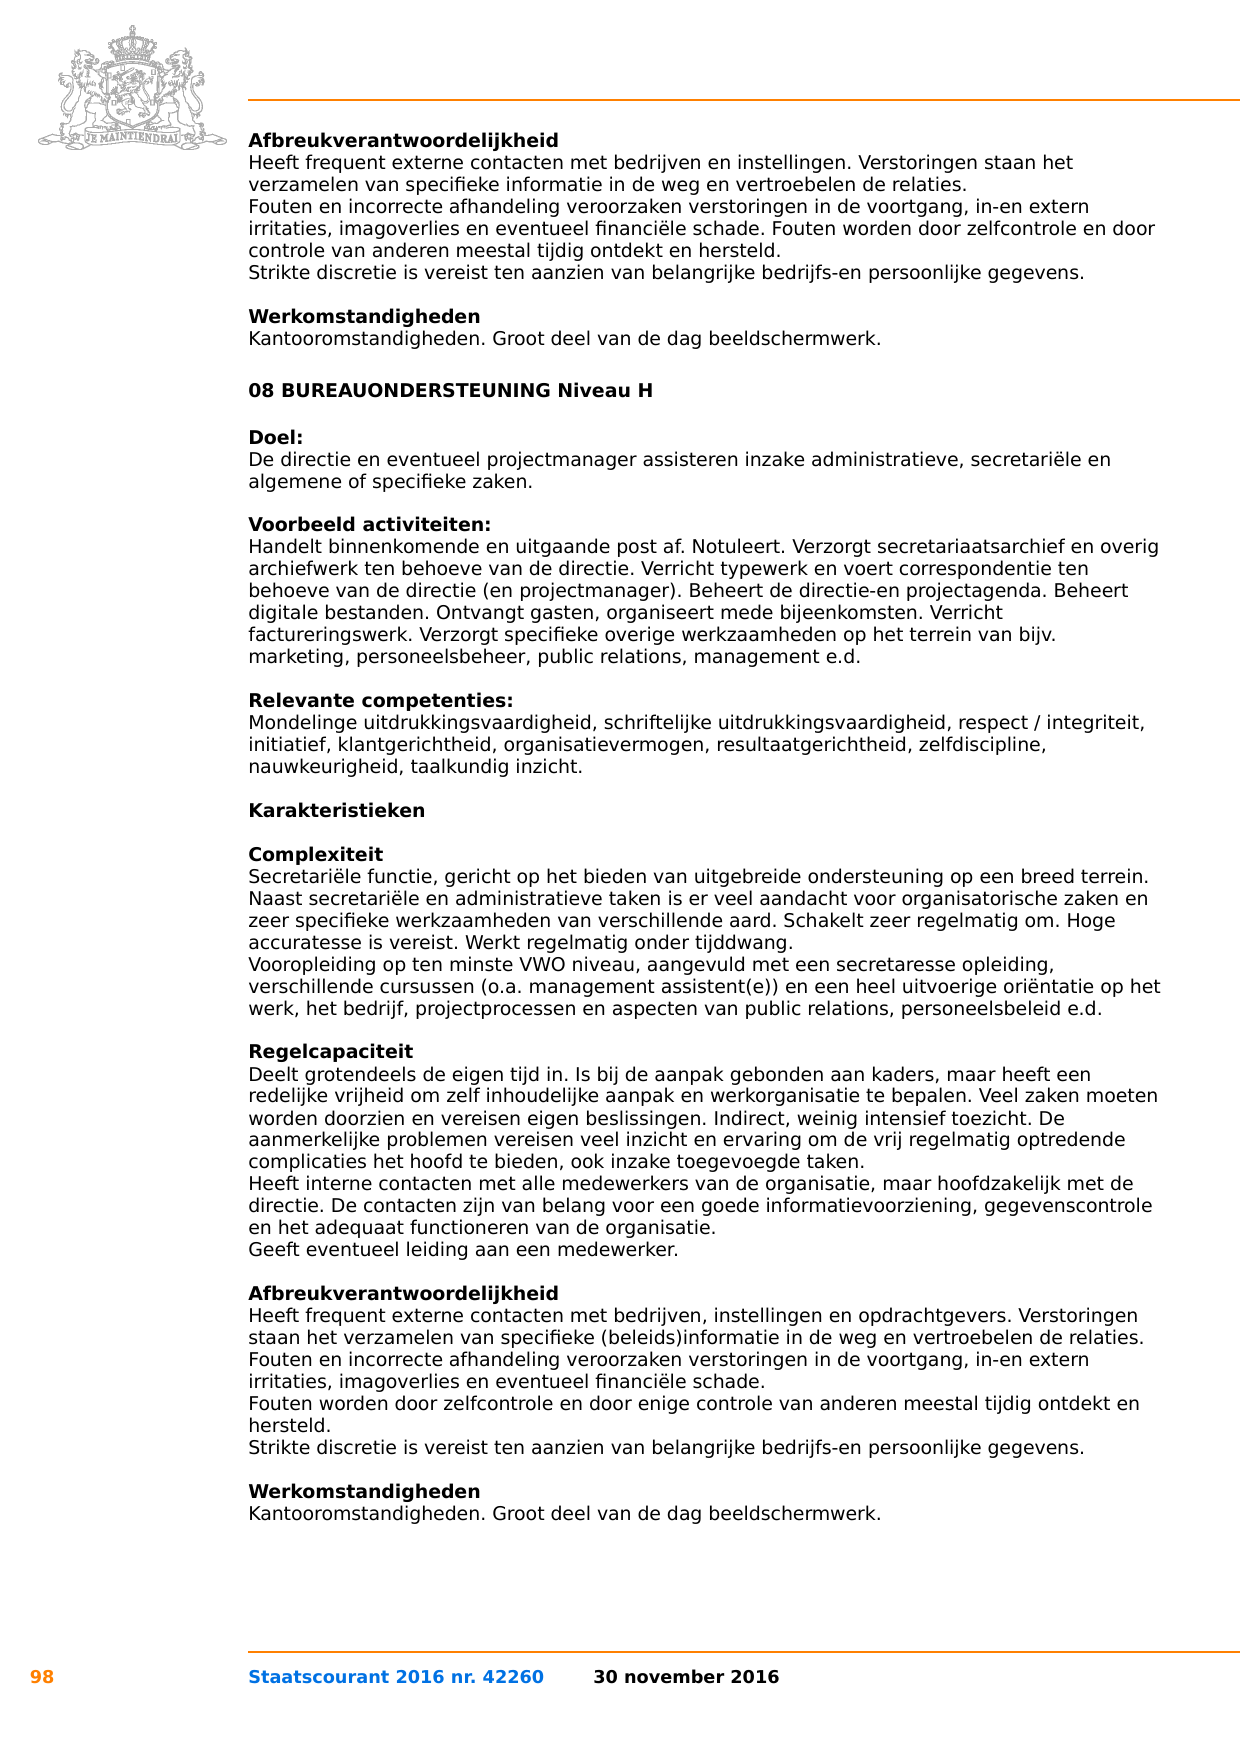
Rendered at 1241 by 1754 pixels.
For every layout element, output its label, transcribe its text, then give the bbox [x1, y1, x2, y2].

text Werkomstandigheden [248, 1481, 1163, 1503]
text Secretariële functie, gericht op het bieden van uitgebreide ondersteuning op een breed terrein. Naast secretariële en administratieve taken is er veel aandacht voor organisatorische zaken en zeer specifieke werkzaamheden van verschillende aard. Schakelt zeer regelmatig om. Hoge accuratesse is vereist. Werkt regelmatig onder tijddwang. [248, 866, 1163, 954]
text Afbreukverantwoordelijkheid [248, 130, 1163, 152]
text Strikte discretie is vereist ten aanzien van belangrijke bedrijfs-en persoonlijke gegevens. [248, 262, 1163, 284]
text Deelt grotendeels de eigen tijd in. Is bij de aanpak gebonden aan kaders, maar heeft een redelijke vrijheid om zelf inhoudelijke aanpak en werkorganisatie te bepalen. Veel zaken moeten worden doorzien en vereisen eigen beslissingen. Indirect, weinig intensief toezicht. De aanmerkelijke problemen vereisen veel inzicht en ervaring om de vrij regelmatig optredende complicaties het hoofd te bieden, ook inzake toegevoegde taken. [248, 1063, 1163, 1173]
text Geeft eventueel leiding aan een medewerker. [248, 1239, 1163, 1261]
text De directie en eventueel projectmanager assisteren inzake administratieve, secretariële en algemene of specifieke zaken. [248, 448, 1163, 492]
text Relevante competenties: [248, 690, 1163, 712]
subtitle 08 BUREAUONDERSTEUNING Niveau H [248, 379, 1163, 402]
text Fouten en incorrecte afhandeling veroorzaken verstoringen in de voortgang, in-en extern irritaties, imagoverlies en eventueel financiële schade. Fouten worden door zelfcontrole en door controle van anderen meestal tijdig ontdekt en hersteld. [248, 196, 1163, 262]
text Voorbeeld activiteiten: [248, 514, 1163, 536]
text Kantooromstandigheden. Groot deel van de dag beeldschermwerk. [248, 1503, 1163, 1525]
text Heeft interne contacten met alle medewerkers van de organisatie, maar hoofdzakelijk met de directie. De contacten zijn van belang voor een goede informatievoorziening, gegevenscontrole en het adequaat functioneren van de organisatie. [248, 1173, 1163, 1239]
text Regelcapaciteit [248, 1041, 1163, 1063]
text Complexiteit [248, 844, 1163, 866]
text Heeft frequent externe contacten met bedrijven en instellingen. Verstoringen staan het verzamelen van specifieke informatie in de weg en vertroebelen de relaties. [248, 152, 1163, 196]
text Strikte discretie is vereist ten aanzien van belangrijke bedrijfs-en persoonlijke gegevens. [248, 1437, 1163, 1459]
text Doel: [248, 427, 1163, 448]
text Mondelinge uitdrukkingsvaardigheid, schriftelijke uitdrukkingsvaardigheid, respect / integriteit, initiatief, klantgerichtheid, organisatievermogen, resultaatgerichtheid, zelfdiscipline, nauwkeurigheid, taalkundig inzicht. [248, 712, 1163, 778]
text Afbreukverantwoordelijkheid [248, 1283, 1163, 1305]
picture [38, 25, 227, 150]
text Vooropleiding op ten minste VWO niveau, aangevuld met een secretaresse opleiding, verschillende cursussen (o.a. management assistent(e)) en een heel uitvoerige oriëntatie op het werk, het bedrijf, projectprocessen en aspecten van public relations, personeelsbeleid e.d. [248, 954, 1163, 1019]
text Werkomstandigheden [248, 306, 1163, 328]
text Karakteristieken [248, 800, 1163, 822]
text Heeft frequent externe contacten met bedrijven, instellingen en opdrachtgevers. Verstoringen staan het verzamelen van specifieke (beleids)informatie in de weg en vertroebelen de relaties. Fouten en incorrecte afhandeling veroorzaken verstoringen in de voortgang, in-en extern irritaties, imagoverlies en eventueel financiële schade. [248, 1305, 1163, 1393]
text Kantooromstandigheden. Groot deel van de dag beeldschermwerk. [248, 328, 1163, 349]
text Fouten worden door zelfcontrole en door enige controle van anderen meestal tijdig ontdekt en hersteld. [248, 1393, 1163, 1437]
text Handelt binnenkomende en uitgaande post af. Notuleert. Verzorgt secretariaatsarchief en overig archiefwerk ten behoeve van de directie. Verricht typewerk en voert correspondentie ten behoeve van de directie (en projectmanager). Beheert de directie-en projectagenda. Beheert digitale bestanden. Ontvangt gasten, organiseert mede bijeenkomsten. Verricht factureringswerk. Verzorgt specifieke overige werkzaamheden op het terrein van bijv. marketing, personeelsbeheer, public relations, management e.d. [248, 536, 1163, 668]
